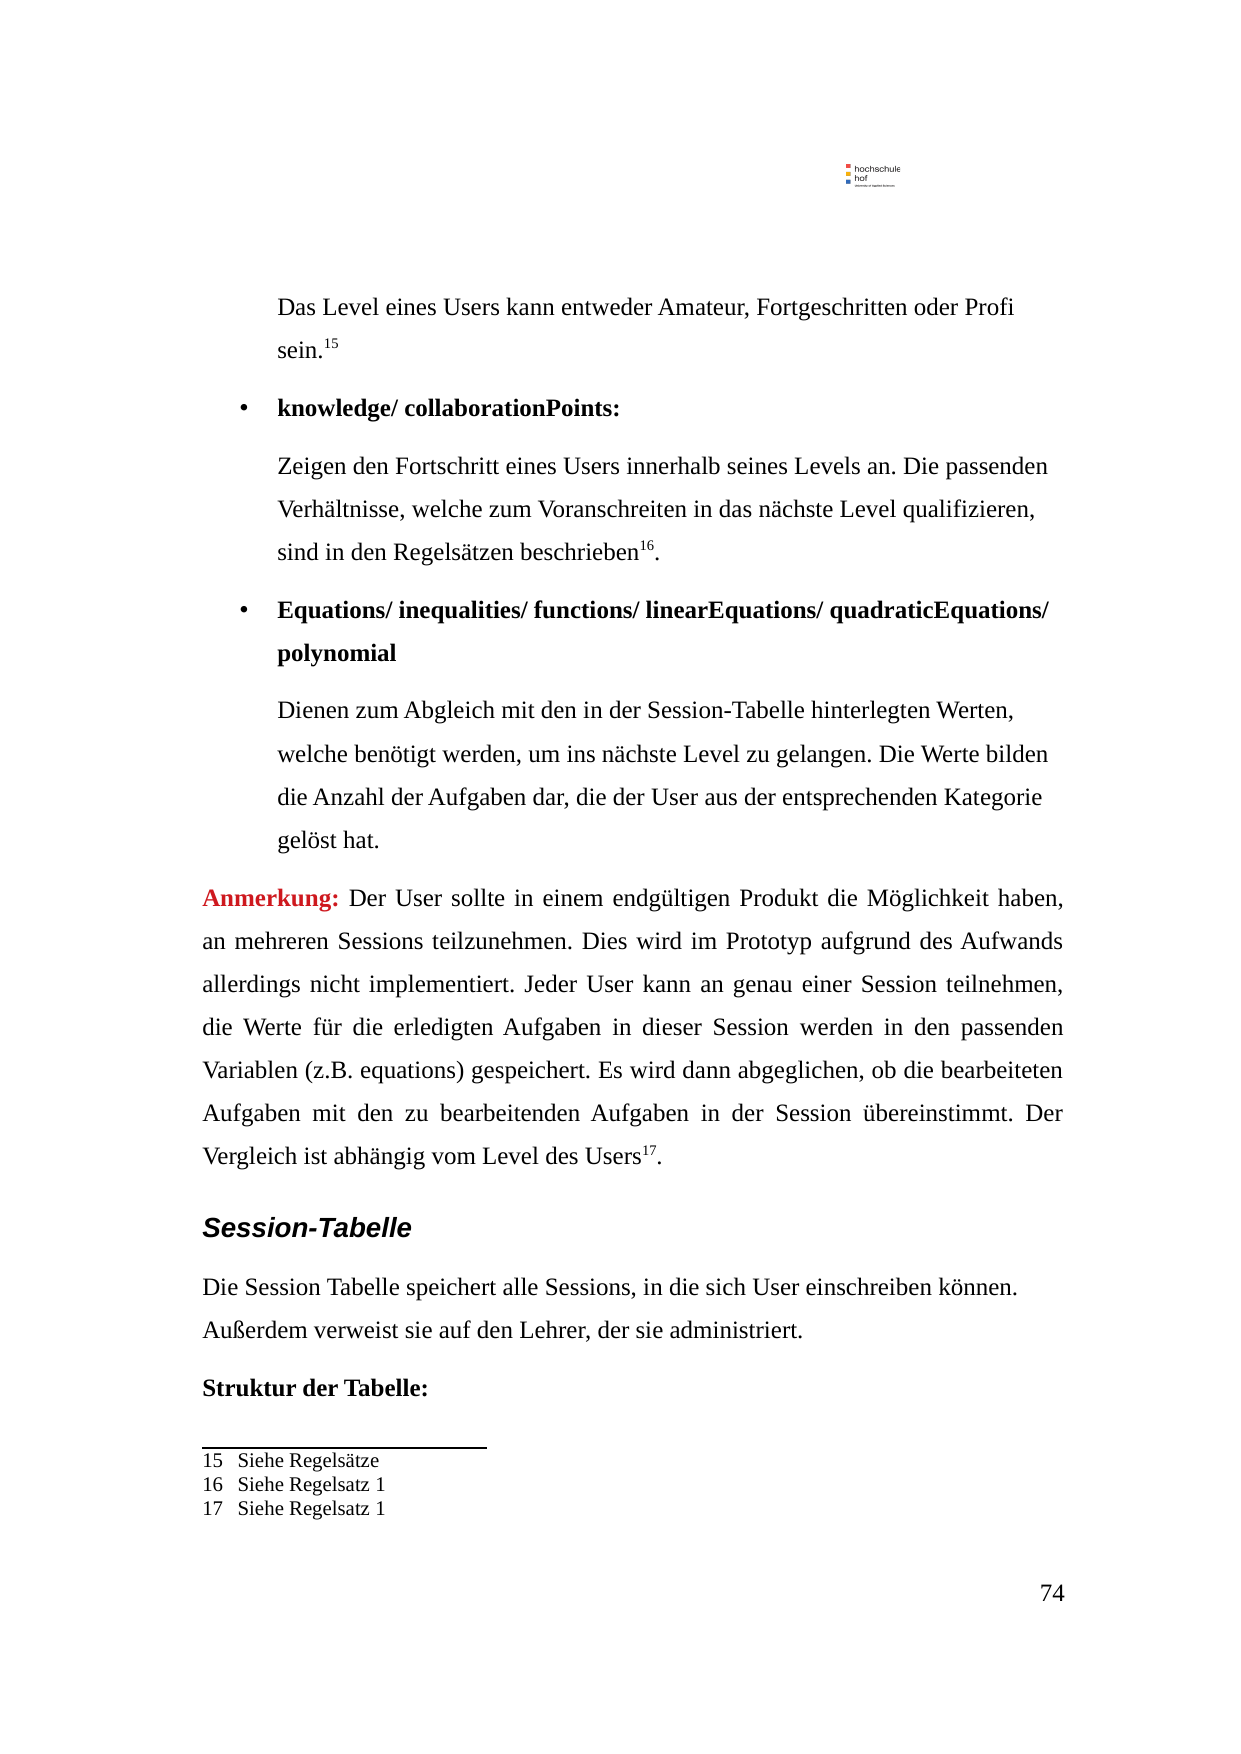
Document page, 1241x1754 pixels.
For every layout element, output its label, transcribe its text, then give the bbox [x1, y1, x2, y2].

list Siehe Regelsätze [202, 1448, 1064, 1472]
picture [846, 164, 901, 187]
list Siehe Regelsatz 1 [202, 1496, 1064, 1520]
text Struktur der Tabelle: [202, 1373, 1064, 1401]
text Die Session Tabelle speichert alle Sessions, in die sich User einschreiben können. Außerdem verweist sie auf den Lehrer, der sie administriert. [202, 1272, 1064, 1344]
list Dienen zum Abgleich mit den in der Session-Tabelle hinterlegten Werten, welche benötigt werden, um ins nächste Level zu gelangen. Die Werte bilden die Anzahl der Aufgaben dar, die der User aus der entsprechenden Kategorie gelöst hat. [239, 696, 1064, 854]
list knowledge/ collaborationPoints: [239, 393, 1064, 422]
list Das Level eines Users kann entweder Amateur, Fortgeschritten oder Profi sein. [239, 292, 1064, 364]
list Zeigen den Fortschritt eines Users innerhalb seines Levels an. Die passenden Verhältnisse, welche zum Voranschreiten in das nächste Level qualifizieren, sind in den Regelsätzen beschrieben. [239, 451, 1064, 566]
subtitle Session-Tabelle [202, 1212, 1064, 1243]
list Equations/ inequalities/ functions/ linearEquations/ quadraticEquations/ polynomial [239, 595, 1064, 667]
list Anmerkung: Der User sollte in einem endgültigen Produkt die Möglichkeit haben, an mehreren Sessions teilzunehmen. Dies wird im Prototyp aufgrund des Aufwands allerdings nicht implementiert. Jeder User kann an genau einer Session teilnehmen, die Werte für die erledigten Aufgaben in dieser Session werden in den passenden Variablen (z.B. equations) gespeichert. Es wird dann abgeglichen, ob die bearbeiteten Aufgaben mit den zu bearbeitenden Aufgaben in der Session übereinstimmt. Der Vergleich ist abhängig vom Level des Users. [202, 883, 1064, 1170]
list Siehe Regelsatz 1 [202, 1472, 1064, 1496]
